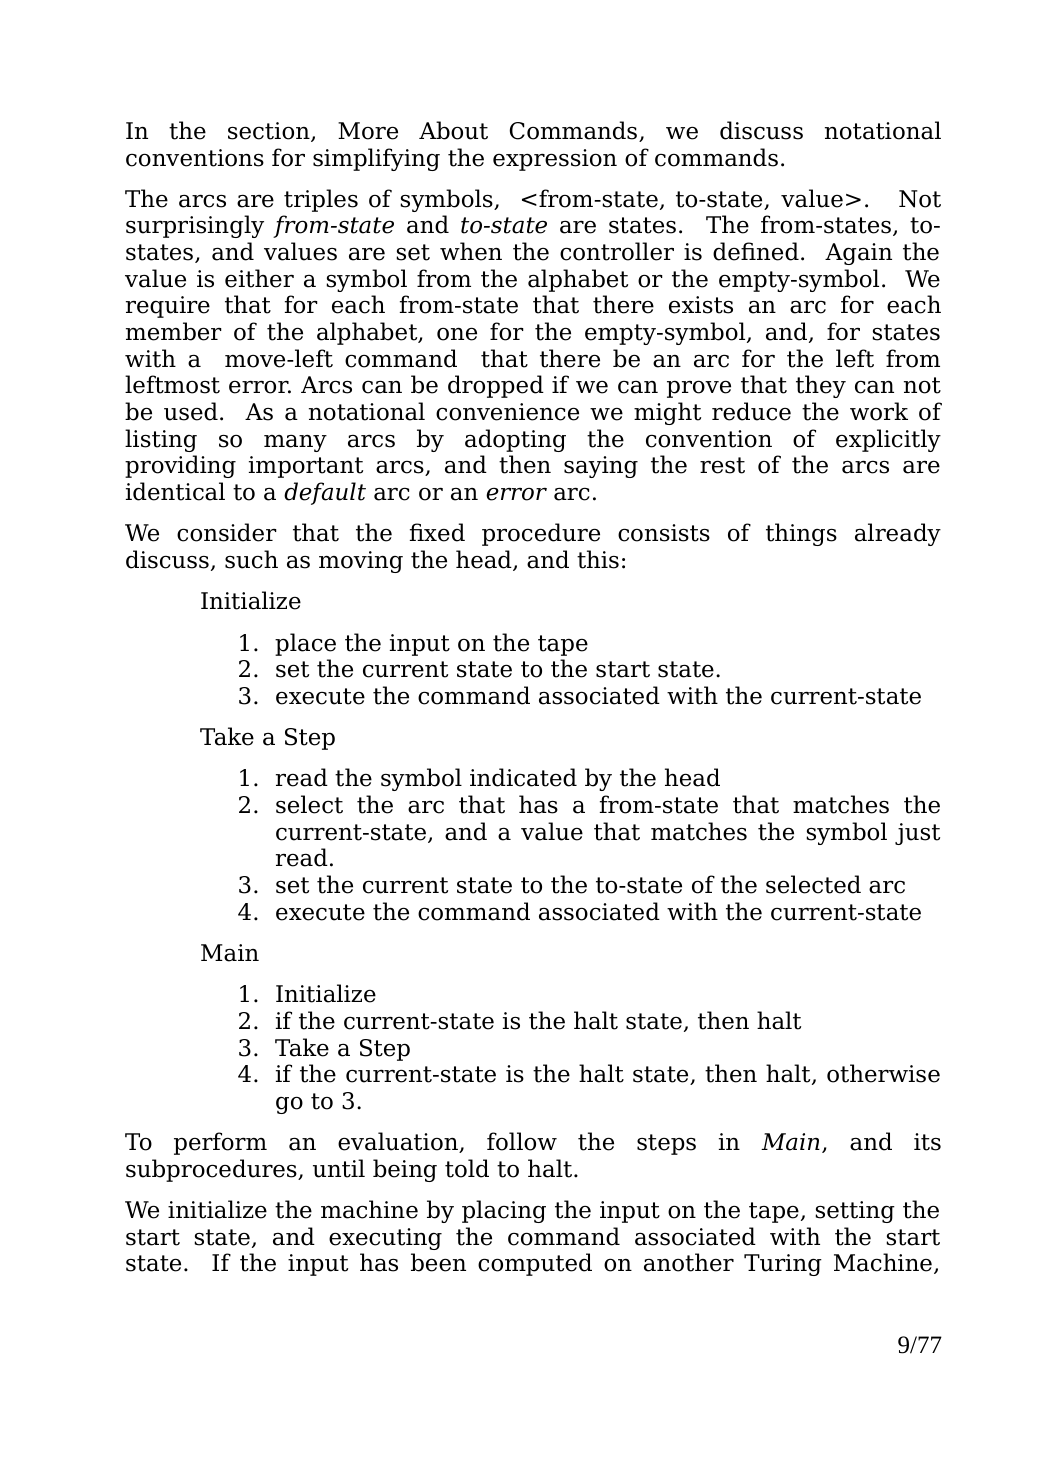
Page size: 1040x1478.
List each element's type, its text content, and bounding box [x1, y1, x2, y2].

list Initialize [237, 981, 942, 1008]
text We initialize the machine by placing the input on the tape, setting the start state, and executing the command associated with the start state. If the input has been computed on another Turing Machine, [125, 1197, 942, 1277]
list execute the command associated with the current-state [237, 899, 942, 926]
text Initialize [125, 588, 942, 615]
text We consider that the fixed procedure consists of things already discuss, such as moving the head, and this: [125, 521, 942, 574]
list select the arc that has a from-state that matches the current-state, and a value that matches the symbol just read. [237, 792, 942, 872]
list set the current state to the to-state of the selected arc [237, 872, 942, 899]
text Main [200, 940, 942, 967]
text Take a Step [125, 724, 942, 751]
list set the current state to the start state. [237, 656, 942, 683]
list read the symbol indicated by the head [237, 766, 942, 792]
list if the current-state is the halt state, then halt [237, 1008, 942, 1035]
list if the current-state is the halt state, then halt, otherwise go to 3. [237, 1061, 942, 1115]
text In the section, More About Commands, we discuss notational conventions for simplifying the expression of commands. [125, 118, 942, 171]
text The arcs are triples of symbols, <from-state, to-state, value>. Not surprisingly from-state and to-state are states. The from-states, to-states, and values are set when the controller is defined. Again the value is either a symbol from the alphabet or the empty-symbol. We require that for each from-state that there exists an arc for each member of the alphabet, one for the empty-symbol, and, for states with a move-left command that there be an arc for the left from leftmost error. Arcs can be dropped if we can prove that they can not be used. As a notational convenience we might reduce the work of listing so many arcs by adopting the convention of explicitly providing important arcs, and then saying the rest of the arcs are identical to a default arc or an error arc. [125, 186, 942, 506]
text To perform an evaluation, follow the steps in Main, and its subprocedures, until being told to halt. [125, 1129, 942, 1183]
list Take a Step [237, 1035, 942, 1061]
list execute the command associated with the current-state [237, 683, 942, 710]
list place the input on the tape [237, 630, 942, 656]
